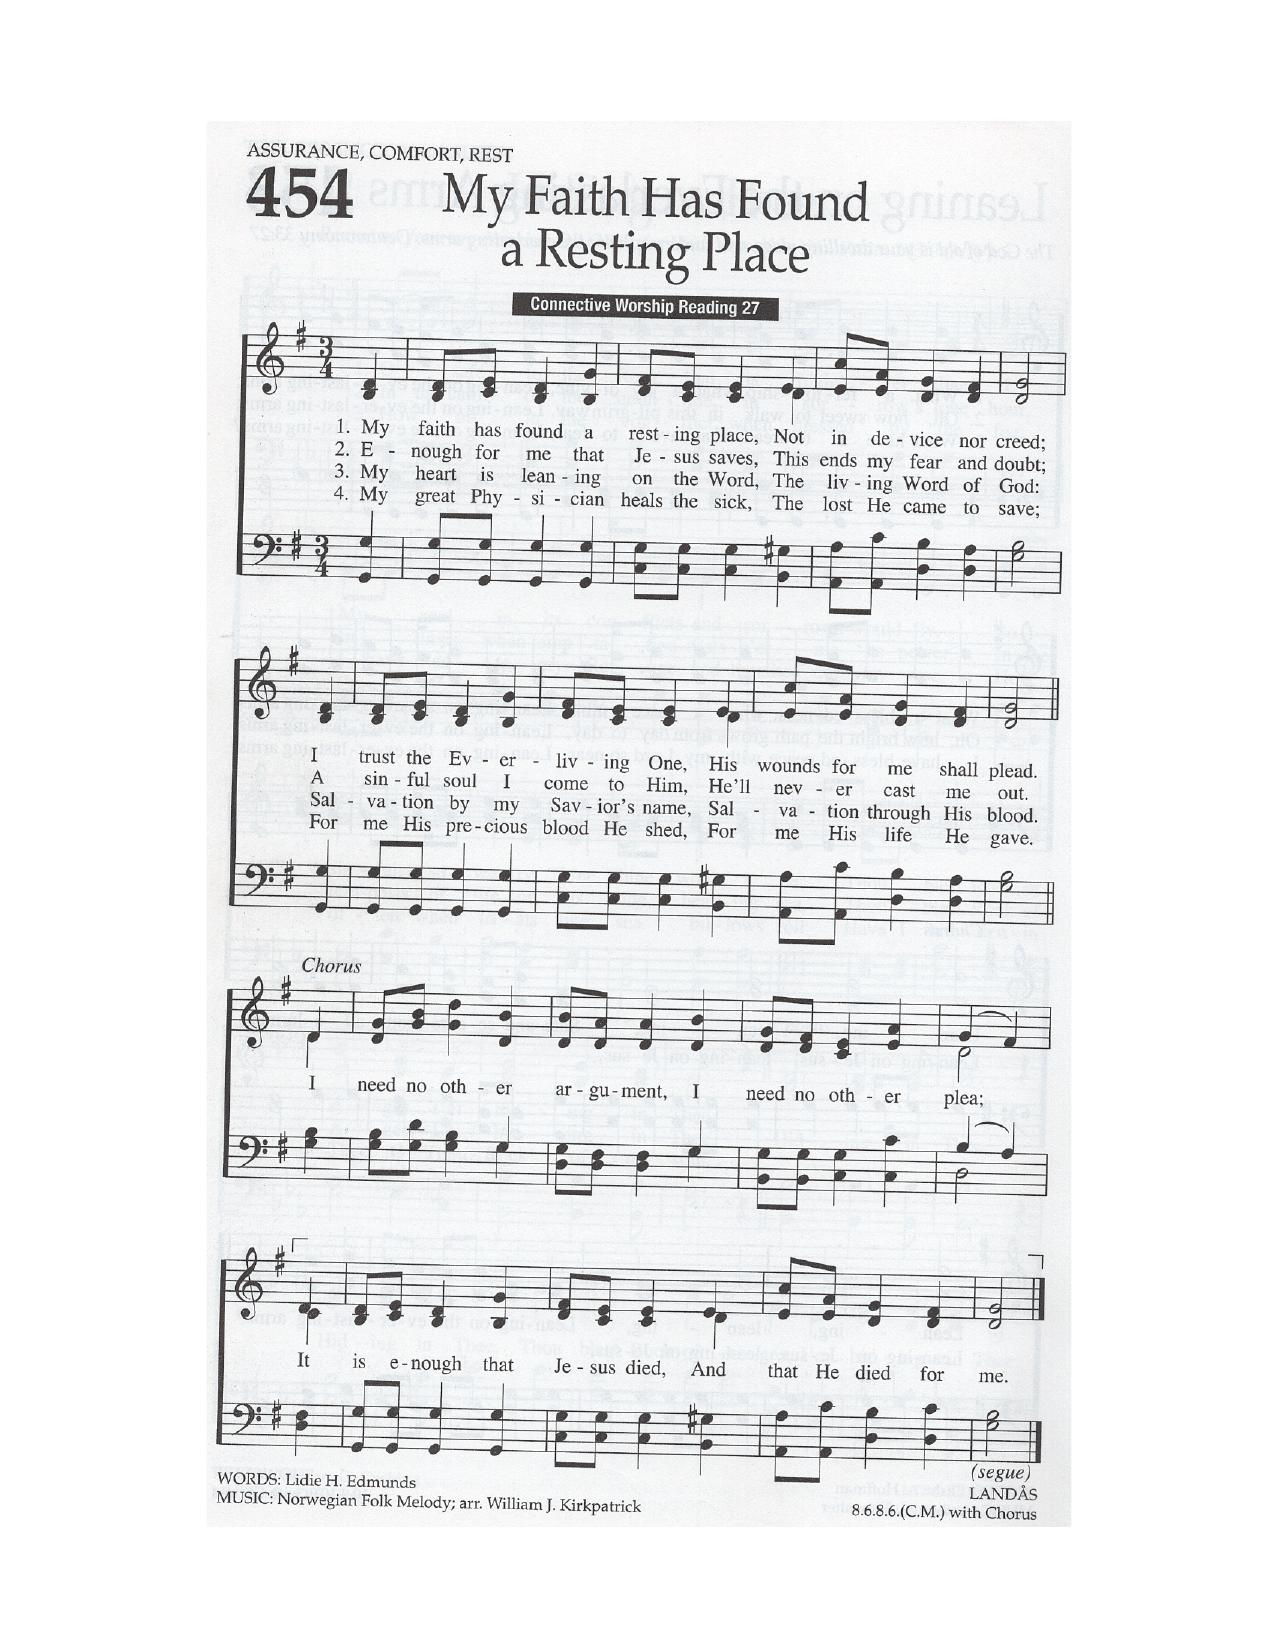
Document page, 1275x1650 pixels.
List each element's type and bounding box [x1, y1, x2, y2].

picture [447, 884, 1072, 1527]
